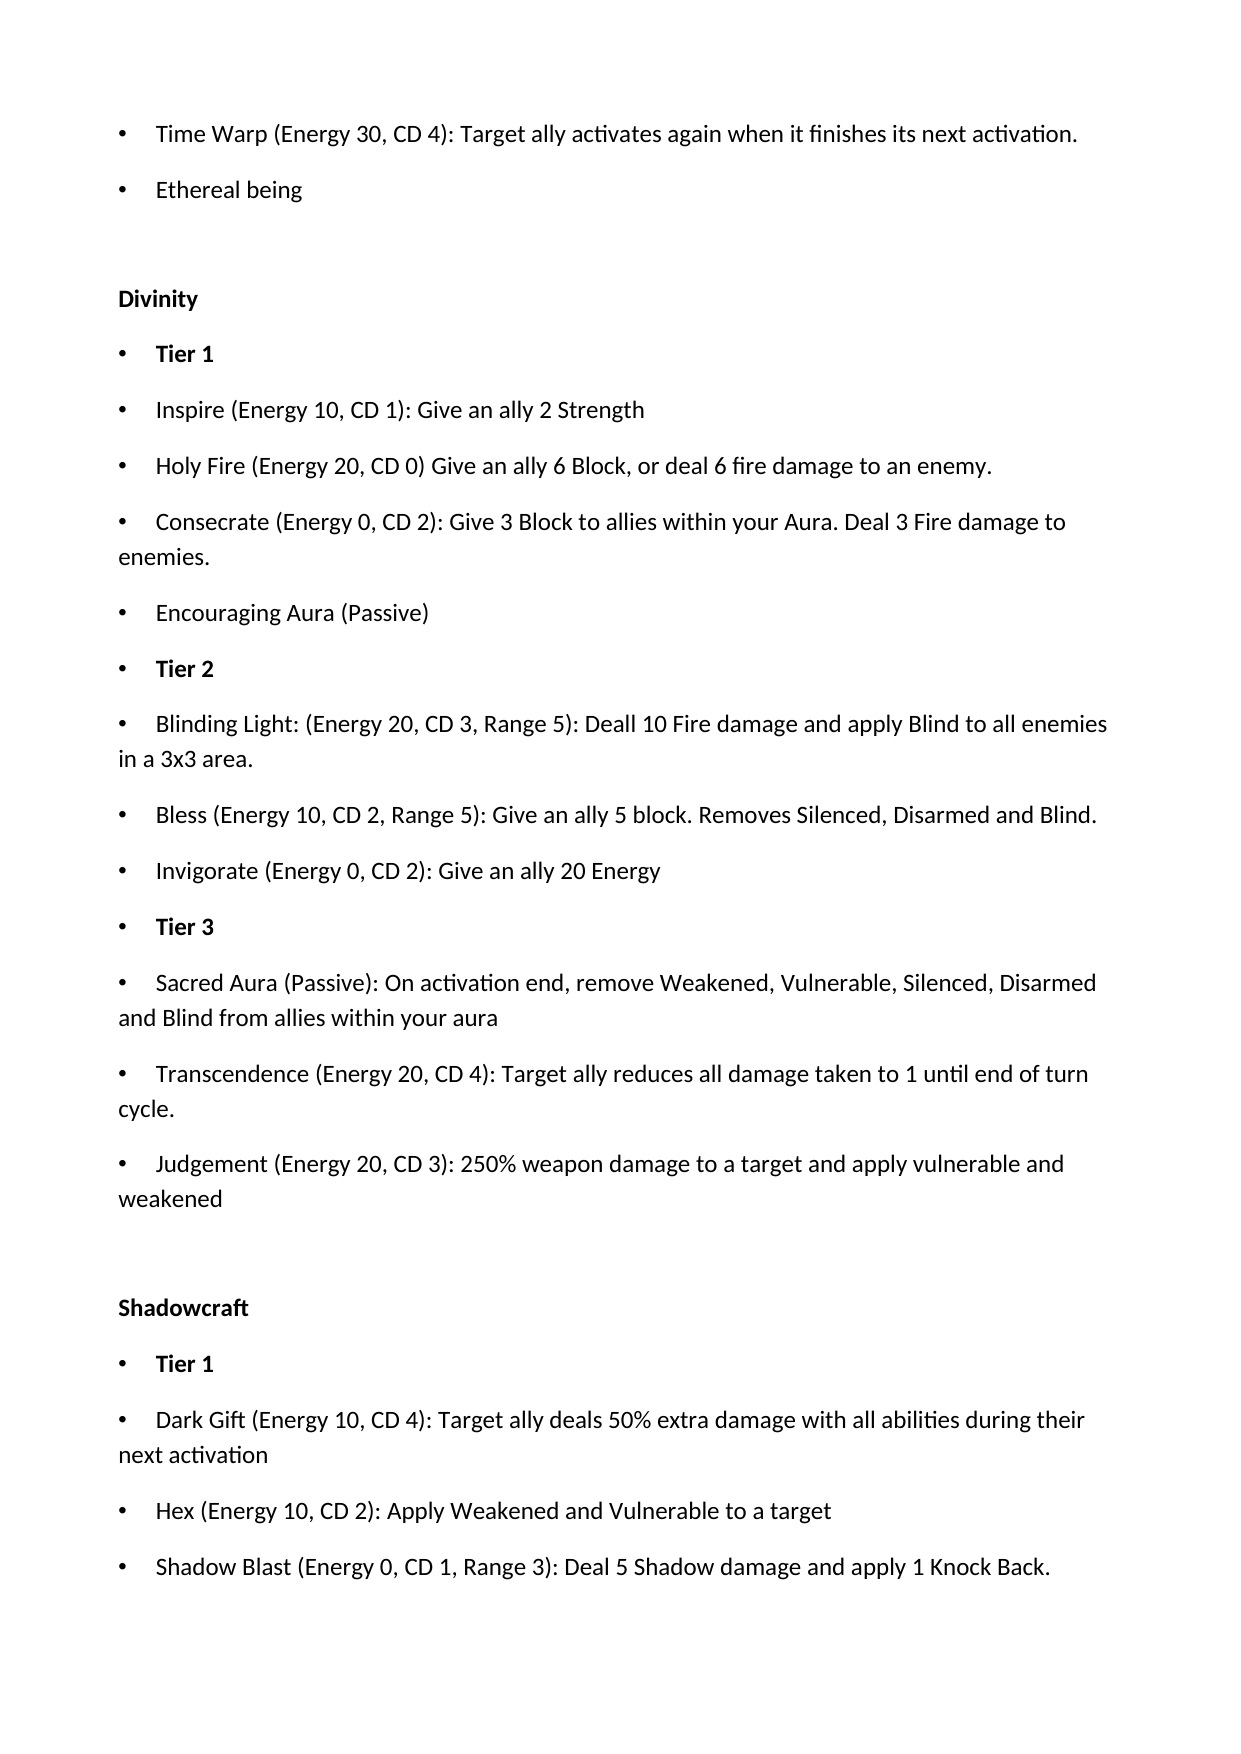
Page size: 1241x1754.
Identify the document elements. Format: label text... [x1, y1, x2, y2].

list Tier 2 [81, 653, 1122, 683]
text Divinity [118, 283, 1122, 313]
list Tier 3 [81, 911, 1122, 942]
list Inspire (Energy 10, CD 1): Give an ally 2 Strength [81, 394, 1122, 425]
list Bless (Energy 10, CD 2, Range 5): Give an ally 5 block. Removes Silenced, Disarmed and Blind. [81, 799, 1122, 830]
list Shadow Blast (Energy 0, CD 1, Range 3): Deal 5 Shadow damage and apply 1 Knock Back. [81, 1551, 1122, 1581]
list Judgement (Energy 20, CD 3): 250% weapon damage to a target and apply vulnerable and weakened [81, 1149, 1122, 1214]
text Shadowcraft [118, 1292, 1122, 1323]
list Tier 1 [81, 339, 1122, 369]
list Encouraging Aura (Passive) [81, 597, 1122, 627]
list Sacred Aura (Passive): On activation end, remove Weakened, Vulnerable, Silenced, Disarmed and Blind from allies within your aura [81, 967, 1122, 1032]
list Tier 1 [81, 1348, 1122, 1379]
list Time Warp (Energy 30, CD 4): Target ally activates again when it finishes its next activation. [81, 118, 1122, 149]
list Invigorate (Energy 0, CD 2): Give an ally 20 Energy [81, 855, 1122, 886]
list Holy Fire (Energy 20, CD 0) Give an ally 6 Block, or deal 6 fire damage to an enemy. [81, 450, 1122, 481]
list Hex (Energy 10, CD 2): Apply Weakened and Vulnerable to a target [81, 1495, 1122, 1526]
list Transcendence (Energy 20, CD 4): Target ally reduces all damage taken to 1 until end of turn cycle. [81, 1058, 1122, 1123]
list Dark Gift (Energy 10, CD 4): Target ally deals 50% extra damage with all abilities during their next activation [81, 1404, 1122, 1470]
list Consecrate (Energy 0, CD 2): Give 3 Block to allies within your Aura. Deal 3 Fire damage to enemies. [81, 506, 1122, 572]
list Blinding Light: (Energy 20, CD 3, Range 5): Deall 10 Fire damage and apply Blind to all enemies in a 3x3 area. [81, 709, 1122, 774]
list Ethereal being [81, 174, 1122, 204]
